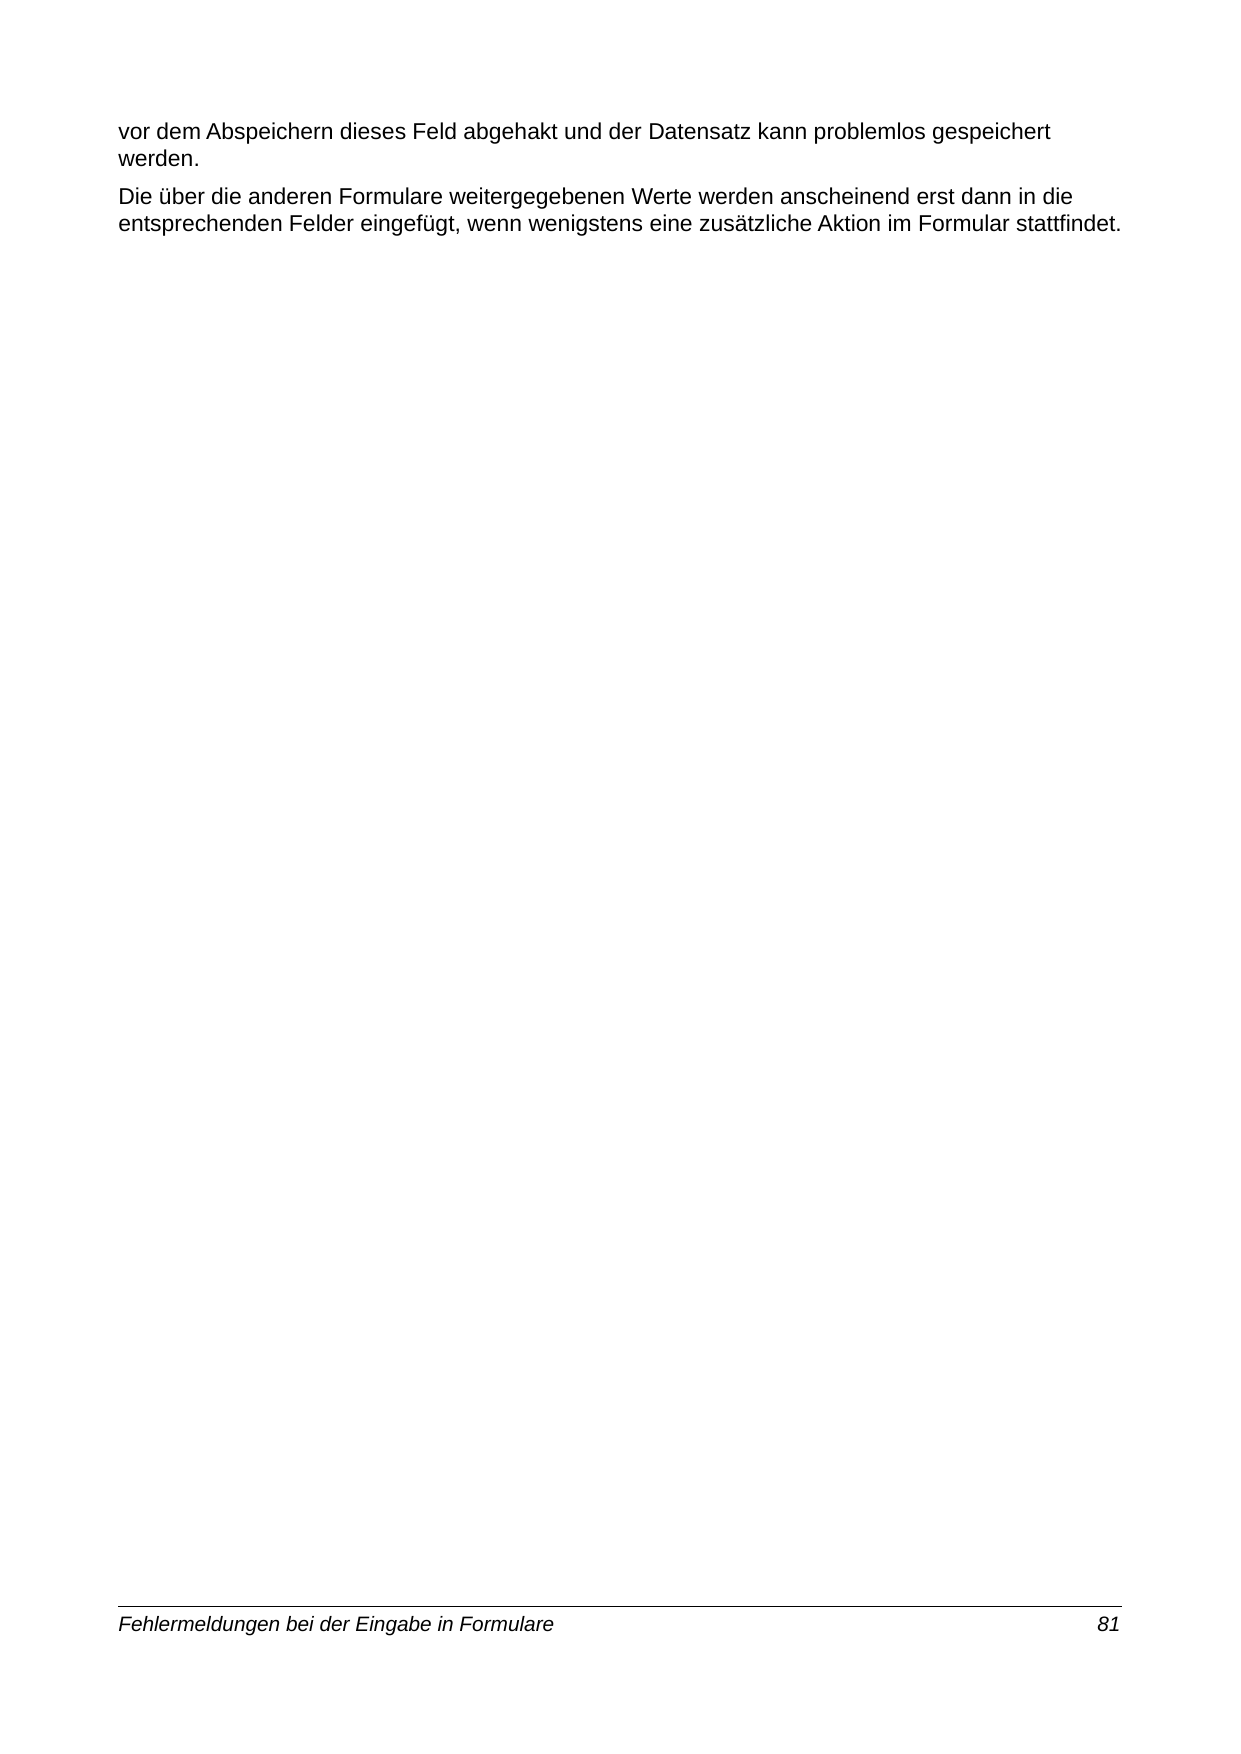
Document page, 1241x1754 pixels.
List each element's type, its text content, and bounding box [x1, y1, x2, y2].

text vor dem Abspeichern dieses Feld abgehakt und der Datensatz kann problemlos gespeichert werden. [118, 118, 1122, 171]
text Die über die anderen Formulare weitergegebenen Werte werden anscheinend erst dann in die entsprechenden Felder eingefügt, wenn wenigstens eine zusätzliche Aktion im Formular stattfindet. [118, 183, 1122, 236]
